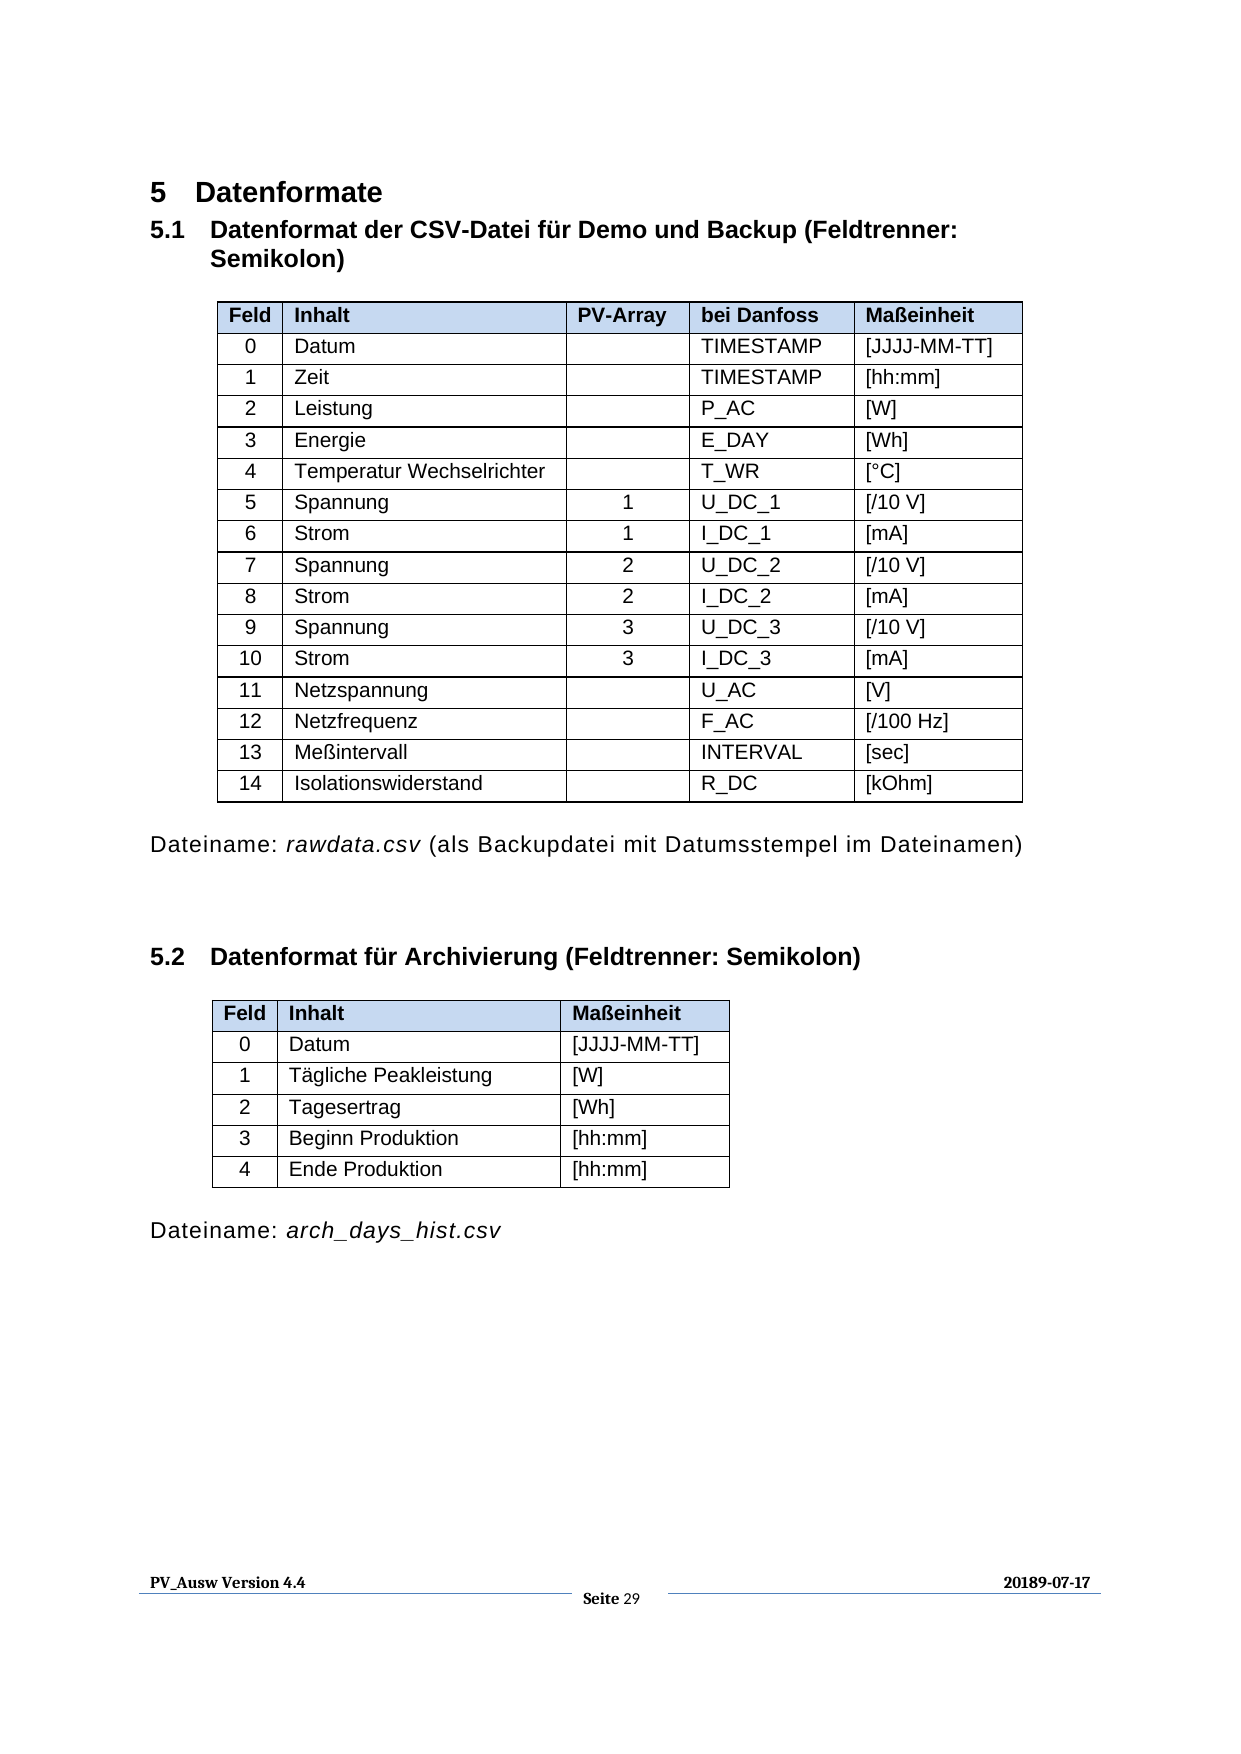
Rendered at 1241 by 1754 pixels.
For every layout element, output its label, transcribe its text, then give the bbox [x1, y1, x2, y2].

table_cell Energie [283, 428, 566, 458]
table_cell 3 [218, 428, 282, 458]
table_cell I_DC_2 [690, 584, 854, 614]
table_header PV-Array [567, 303, 689, 333]
table_cell 2 [218, 396, 282, 426]
table_cell 5 [218, 490, 282, 520]
table_cell 11 [218, 678, 282, 708]
table_cell [mA] [855, 646, 1022, 676]
table_cell 12 [218, 709, 282, 739]
table_cell [567, 428, 689, 458]
table_cell P_AC [690, 396, 854, 426]
table_cell 1 [218, 365, 282, 395]
text Dateiname: arch_days_hist.csv [150, 1217, 1090, 1243]
table_cell Spannung [283, 615, 566, 645]
table_cell [567, 740, 689, 770]
table_cell 7 [218, 553, 282, 583]
table_cell [/10 V] [855, 615, 1022, 645]
subtitle Datenformat für Archivierung (Feldtrenner: Semikolon) [150, 942, 1090, 971]
table_cell Datum [283, 334, 566, 364]
table_cell [/10 V] [855, 490, 1022, 520]
table_cell [kOhm] [855, 771, 1022, 801]
table_cell Zeit [283, 365, 566, 395]
table_cell I_DC_1 [690, 521, 854, 551]
table_cell 8 [218, 584, 282, 614]
text Dateiname: rawdata.csv (als Backupdatei mit Datumsstempel im Dateinamen) [150, 831, 1090, 858]
table_cell [W] [561, 1063, 729, 1093]
table_cell [/10 V] [855, 553, 1022, 583]
table_cell [567, 365, 689, 395]
table_cell [JJJJ-MM-TT] [855, 334, 1022, 364]
table_cell Meßintervall [283, 740, 566, 770]
table_cell I_DC_3 [690, 646, 854, 676]
table_cell [/100 Hz] [855, 709, 1022, 739]
table_cell Leistung [283, 396, 566, 426]
table_cell 3 [567, 615, 689, 645]
table_cell [hh:mm] [561, 1157, 729, 1187]
table_cell 4 [213, 1157, 277, 1187]
table_header Feld [218, 303, 282, 333]
table_cell [V] [855, 678, 1022, 708]
table_cell [°C] [855, 459, 1022, 489]
table_cell F_AC [690, 709, 854, 739]
table_header Maßeinheit [855, 303, 1022, 333]
table_header Maßeinheit [561, 1001, 729, 1031]
table_cell Spannung [283, 490, 566, 520]
subtitle Datenformat der CSV-Datei für Demo und Backup (Feldtrenner: Semikolon) [150, 215, 1090, 272]
table_cell 14 [218, 771, 282, 801]
table_header Feld [213, 1001, 277, 1031]
table_cell Temperatur Wechselrichter [283, 459, 566, 489]
table_cell [567, 678, 689, 708]
table_cell Tagesertrag [278, 1095, 560, 1125]
table_cell [JJJJ-MM-TT] [561, 1032, 729, 1062]
table_cell Strom [283, 521, 566, 551]
table_cell 2 [567, 553, 689, 583]
table_cell Isolationswiderstand [283, 771, 566, 801]
table_cell [Wh] [561, 1095, 729, 1125]
table_cell 2 [567, 584, 689, 614]
table_cell [mA] [855, 521, 1022, 551]
table_cell [mA] [855, 584, 1022, 614]
table_cell [hh:mm] [855, 365, 1022, 395]
table_cell [Wh] [855, 428, 1022, 458]
table_cell U_DC_3 [690, 615, 854, 645]
table_cell Netzspannung [283, 678, 566, 708]
table_cell Strom [283, 646, 566, 676]
table_cell Beginn Produktion [278, 1126, 560, 1156]
table_cell U_AC [690, 678, 854, 708]
table_cell 9 [218, 615, 282, 645]
table_cell 2 [213, 1095, 277, 1125]
table_cell [sec] [855, 740, 1022, 770]
table_cell Tägliche Peakleistung [278, 1063, 560, 1093]
table_cell [567, 396, 689, 426]
table_header Inhalt [278, 1001, 560, 1031]
table_cell 4 [218, 459, 282, 489]
table_cell 3 [213, 1126, 277, 1156]
subtitle Datenformate [150, 175, 1090, 208]
table_cell 0 [213, 1032, 277, 1062]
table_cell [567, 334, 689, 364]
table_cell 0 [218, 334, 282, 364]
table_cell 13 [218, 740, 282, 770]
table_cell TIMESTAMP [690, 365, 854, 395]
table_cell [567, 709, 689, 739]
table_cell T_WR [690, 459, 854, 489]
table_cell Strom [283, 584, 566, 614]
table_cell U_DC_1 [690, 490, 854, 520]
table_cell E_DAY [690, 428, 854, 458]
table_cell TIMESTAMP [690, 334, 854, 364]
table_cell 6 [218, 521, 282, 551]
table_cell [567, 771, 689, 801]
table_header bei Danfoss [690, 303, 854, 333]
table_cell [W] [855, 396, 1022, 426]
table_cell 1 [567, 490, 689, 520]
table_cell 3 [567, 646, 689, 676]
table_cell R_DC [690, 771, 854, 801]
table_cell [567, 459, 689, 489]
table_cell Ende Produktion [278, 1157, 560, 1187]
table_cell 10 [218, 646, 282, 676]
table_cell 1 [213, 1063, 277, 1093]
table_cell INTERVAL [690, 740, 854, 770]
table_cell Datum [278, 1032, 560, 1062]
table_cell Spannung [283, 553, 566, 583]
table_header Inhalt [283, 303, 566, 333]
table_cell U_DC_2 [690, 553, 854, 583]
table_cell Netzfrequenz [283, 709, 566, 739]
table_cell 1 [567, 521, 689, 551]
table_cell [hh:mm] [561, 1126, 729, 1156]
